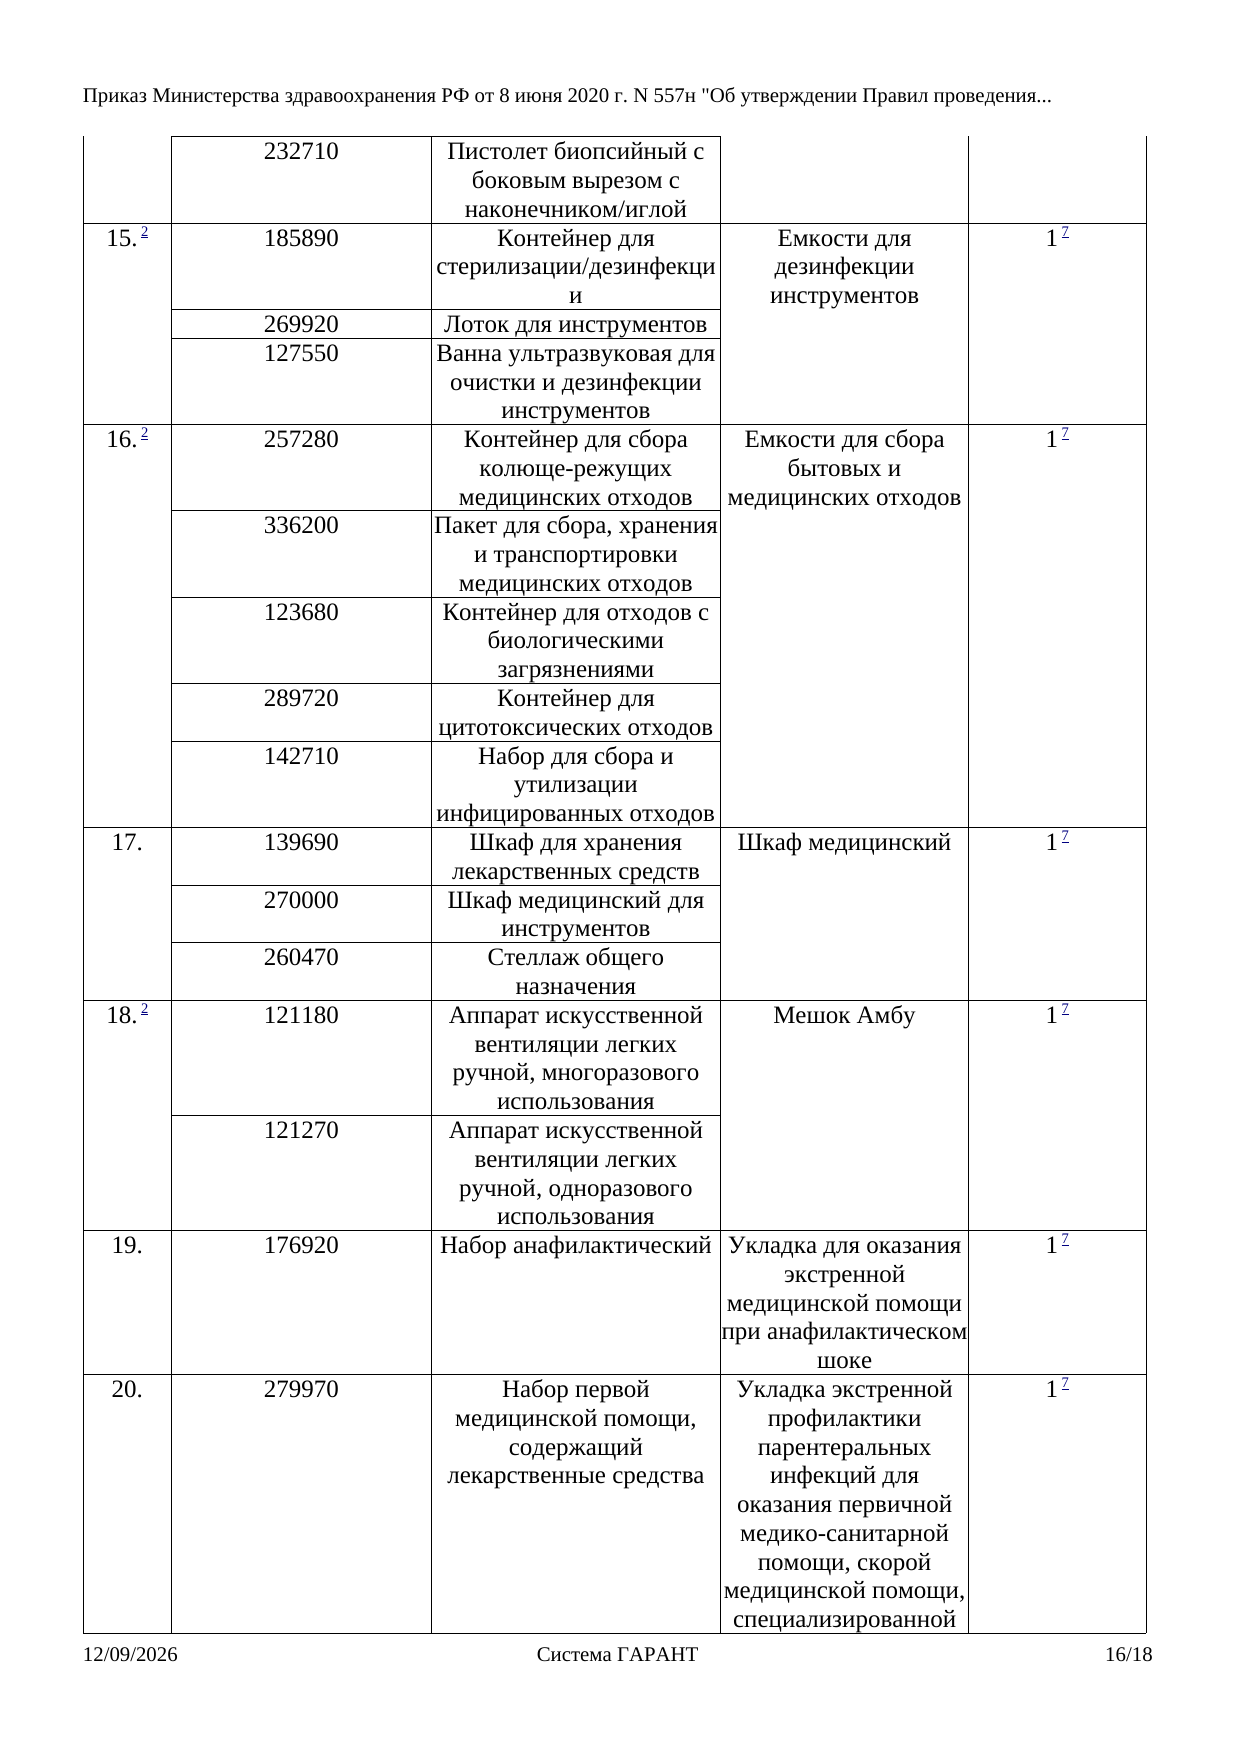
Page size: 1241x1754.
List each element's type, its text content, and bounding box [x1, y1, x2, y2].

table_cell 232710 [172, 137, 431, 223]
table_cell Емкости для сбора бытовых и медицинских отходов [721, 425, 968, 827]
table_cell Шкаф медицинский для инструментов [432, 886, 720, 942]
table_cell 1 7 [969, 425, 1146, 827]
table_cell 336200 [172, 511, 431, 597]
table_cell 270000 [172, 886, 431, 942]
table_cell Аппарат искусственной вентиляции легких ручной, одноразового использования [432, 1116, 720, 1230]
table_cell Контейнер для стерилизации/дезинфекции [432, 224, 720, 309]
table_cell 121180 [172, 1001, 431, 1115]
table_cell Набор первой медицинской помощи, содержащий лекарственные средства [432, 1375, 720, 1633]
table_cell 1 7 [969, 224, 1146, 424]
table_cell Стеллаж общего назначения [432, 943, 720, 1000]
table_cell 185890 [172, 224, 431, 309]
table_cell Контейнер для сбора колюще-режущих медицинских отходов [432, 425, 720, 510]
table_cell Контейнер для отходов с биологическими загрязнениями [432, 598, 720, 683]
table_cell [721, 136, 968, 223]
table_cell [969, 136, 1146, 223]
table_cell 269920 [172, 310, 431, 338]
table_cell 279970 [172, 1375, 431, 1633]
table_cell Шкаф медицинский [721, 828, 968, 1000]
table_cell Набор для сбора и утилизации инфицированных отходов [432, 742, 720, 827]
table_cell Пистолет биопсийный с боковым вырезом с наконечником/иглой [432, 137, 720, 223]
table_cell 260470 [172, 943, 431, 1000]
table_cell 142710 [172, 742, 431, 827]
table_cell 16. 2 [84, 425, 171, 827]
table_cell Емкости для дезинфекции инструментов [721, 224, 968, 424]
table_cell 1 7 [969, 1375, 1146, 1633]
table_cell 15. 2 [84, 224, 171, 424]
table_cell 18. 2 [84, 1001, 171, 1230]
table_cell 121270 [172, 1116, 431, 1230]
table_cell Контейнер для цитотоксических отходов [432, 684, 720, 741]
table_cell 17. [84, 828, 171, 1000]
table_cell Набор анафилактический [432, 1231, 720, 1374]
table_cell Ванна ультразвуковая для очистки и дезинфекции инструментов [432, 339, 720, 424]
table_cell 1 7 [969, 1231, 1146, 1374]
table_cell Шкаф для хранения лекарственных средств [432, 828, 720, 885]
table_cell Аппарат искусственной вентиляции легких ручной, многоразового использования [432, 1001, 720, 1115]
table_cell [84, 136, 171, 223]
table_cell Укладка экстренной профилактики парентеральных инфекций для оказания первичной медико-санитарной помощи, скорой медицинской помощи, специализированной [721, 1375, 968, 1633]
table_cell 19. [84, 1231, 171, 1374]
table_cell Мешок Амбу [721, 1001, 968, 1230]
table_cell Укладка для оказания экстренной медицинской помощи при анафилактическом шоке [721, 1231, 968, 1374]
table_cell 1 7 [969, 828, 1146, 1000]
table_cell 289720 [172, 684, 431, 741]
table_cell 1 7 [969, 1001, 1146, 1230]
table_cell 127550 [172, 339, 431, 424]
table_cell 20. [84, 1375, 171, 1633]
table_cell 139690 [172, 828, 431, 885]
table_cell Пакет для сбора, хранения и транспортировки медицинских отходов [432, 511, 720, 597]
table_cell Лоток для инструментов [432, 310, 720, 338]
table_cell 123680 [172, 598, 431, 683]
table_cell 257280 [172, 425, 431, 510]
table_cell 176920 [172, 1231, 431, 1374]
